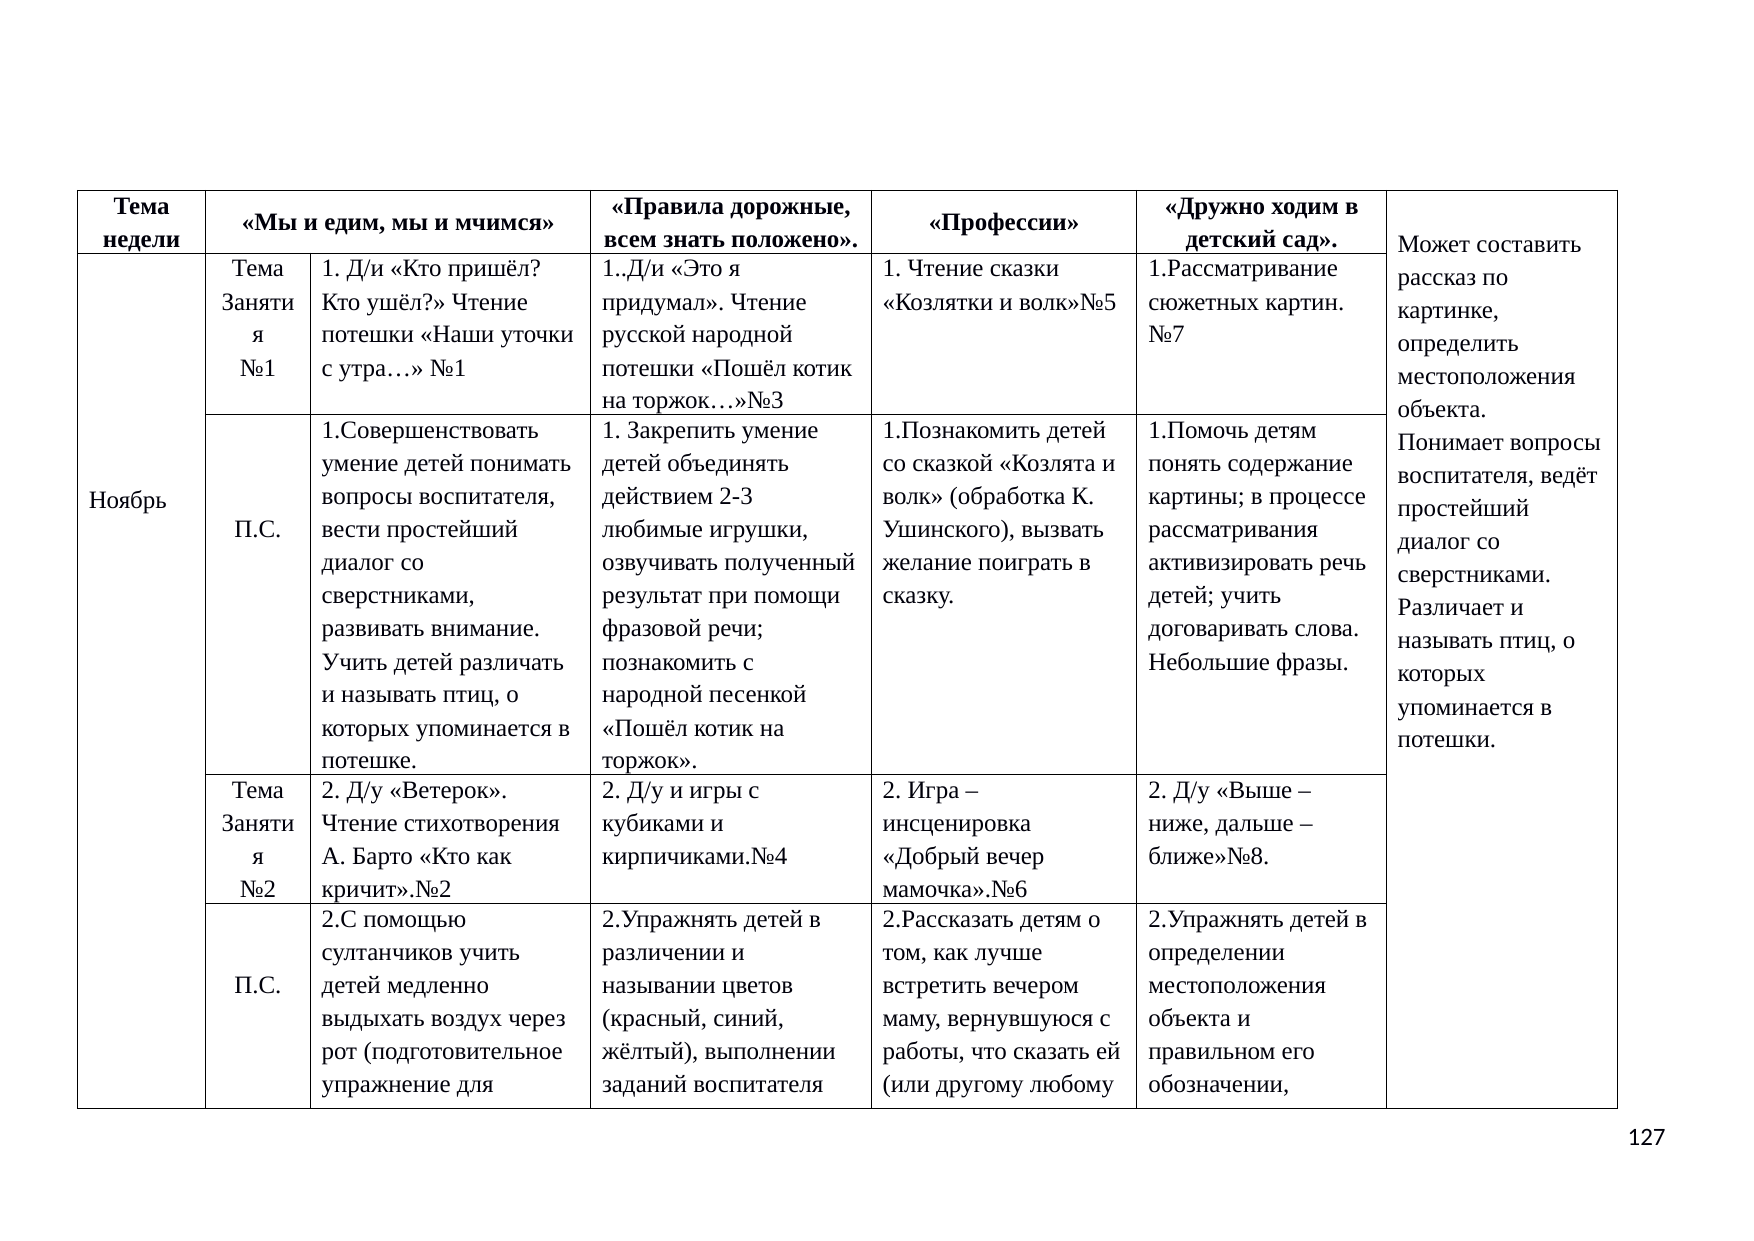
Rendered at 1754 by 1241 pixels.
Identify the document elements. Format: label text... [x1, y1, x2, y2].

table_cell 2.Упражнять детей в определении местоположения объекта и правильном его обозначении, [1137, 904, 1386, 1108]
table_cell 2.Рассказать детям о том, как лучше встретить вечером маму, вернувшуюся с работы, что сказать ей (или другому любому [872, 904, 1136, 1108]
table_cell «Мы и едим, мы и мчимся» [206, 191, 590, 252]
table_cell Может составить рассказ по картинке, определить местоположения объекта. Понимает вопросы воспитателя, ведёт простейший диалог со сверстниками. Различает и называть птиц, о которых упоминается в потешки. [1387, 191, 1617, 1108]
table_cell 1.Рассматривание сюжетных картин.№7 [1137, 254, 1386, 414]
table_cell Тема Занятия №2 [206, 775, 310, 903]
table_cell Тема Занятия №1 [206, 254, 310, 414]
table_cell «Правила дорожные, всем знать положено». [591, 191, 871, 252]
table_cell 2. Д/у и игры с кубиками и кирпичиками.№4 [591, 775, 871, 903]
table_cell П.С. [206, 415, 310, 774]
table_cell «Профессии» [872, 191, 1136, 252]
table_cell 1. Чтение сказки «Козлятки и волк»№5 [872, 254, 1136, 414]
table_cell 1.Совершенствовать умение детей понимать вопросы воспитателя, вести простейший диалог со сверстниками, развивать внимание. Учить детей различать и называть птиц, о которых упоминается в потешке. [311, 415, 590, 774]
table_cell «Дружно ходим в детский сад». [1137, 191, 1386, 252]
table_cell 1. Д/и «Кто пришёл? Кто ушёл?» Чтение потешки «Наши уточки с утра…» №1 [311, 254, 590, 414]
table_cell 1.Помочь детям понять содержание картины; в процессе рассматривания активизировать речь детей; учить договаривать слова. Небольшие фразы. [1137, 415, 1386, 774]
table_cell Ноябрь [78, 254, 205, 1108]
table_cell 1..Д/и «Это я придумал». Чтение русской народной потешки «Пошёл котик на торжок…»№3 [591, 254, 871, 414]
table_cell 1.Познакомить детей со сказкой «Козлята и волк» (обработка К. Ушинского), вызвать желание поиграть в сказку. [872, 415, 1136, 774]
table_cell 1. Закрепить умение детей объединять действием 2-3 любимые игрушки, озвучивать полученный результат при помощи фразовой речи; познакомить с народной песенкой «Пошёл котик на торжок». [591, 415, 871, 774]
table_cell 2. Д/у «Ветерок». Чтение стихотворения А. Барто «Кто как кричит».№2 [311, 775, 590, 903]
table_cell 2. Игра – инсценировка «Добрый вечер мамочка».№6 [872, 775, 1136, 903]
table_cell Тема недели [78, 191, 205, 252]
table_cell 2.С помощью султанчиков учить детей медленно выдыхать воздух через рот (подготовительное упражнение для [311, 904, 590, 1108]
table_cell 2. Д/у «Выше – ниже, дальше – ближе»№8. [1137, 775, 1386, 903]
table_cell П.С. [206, 904, 310, 1108]
table_cell 2.Упражнять детей в различении и назывании цветов (красный, синий, жёлтый), выполнении заданий воспитателя [591, 904, 871, 1108]
